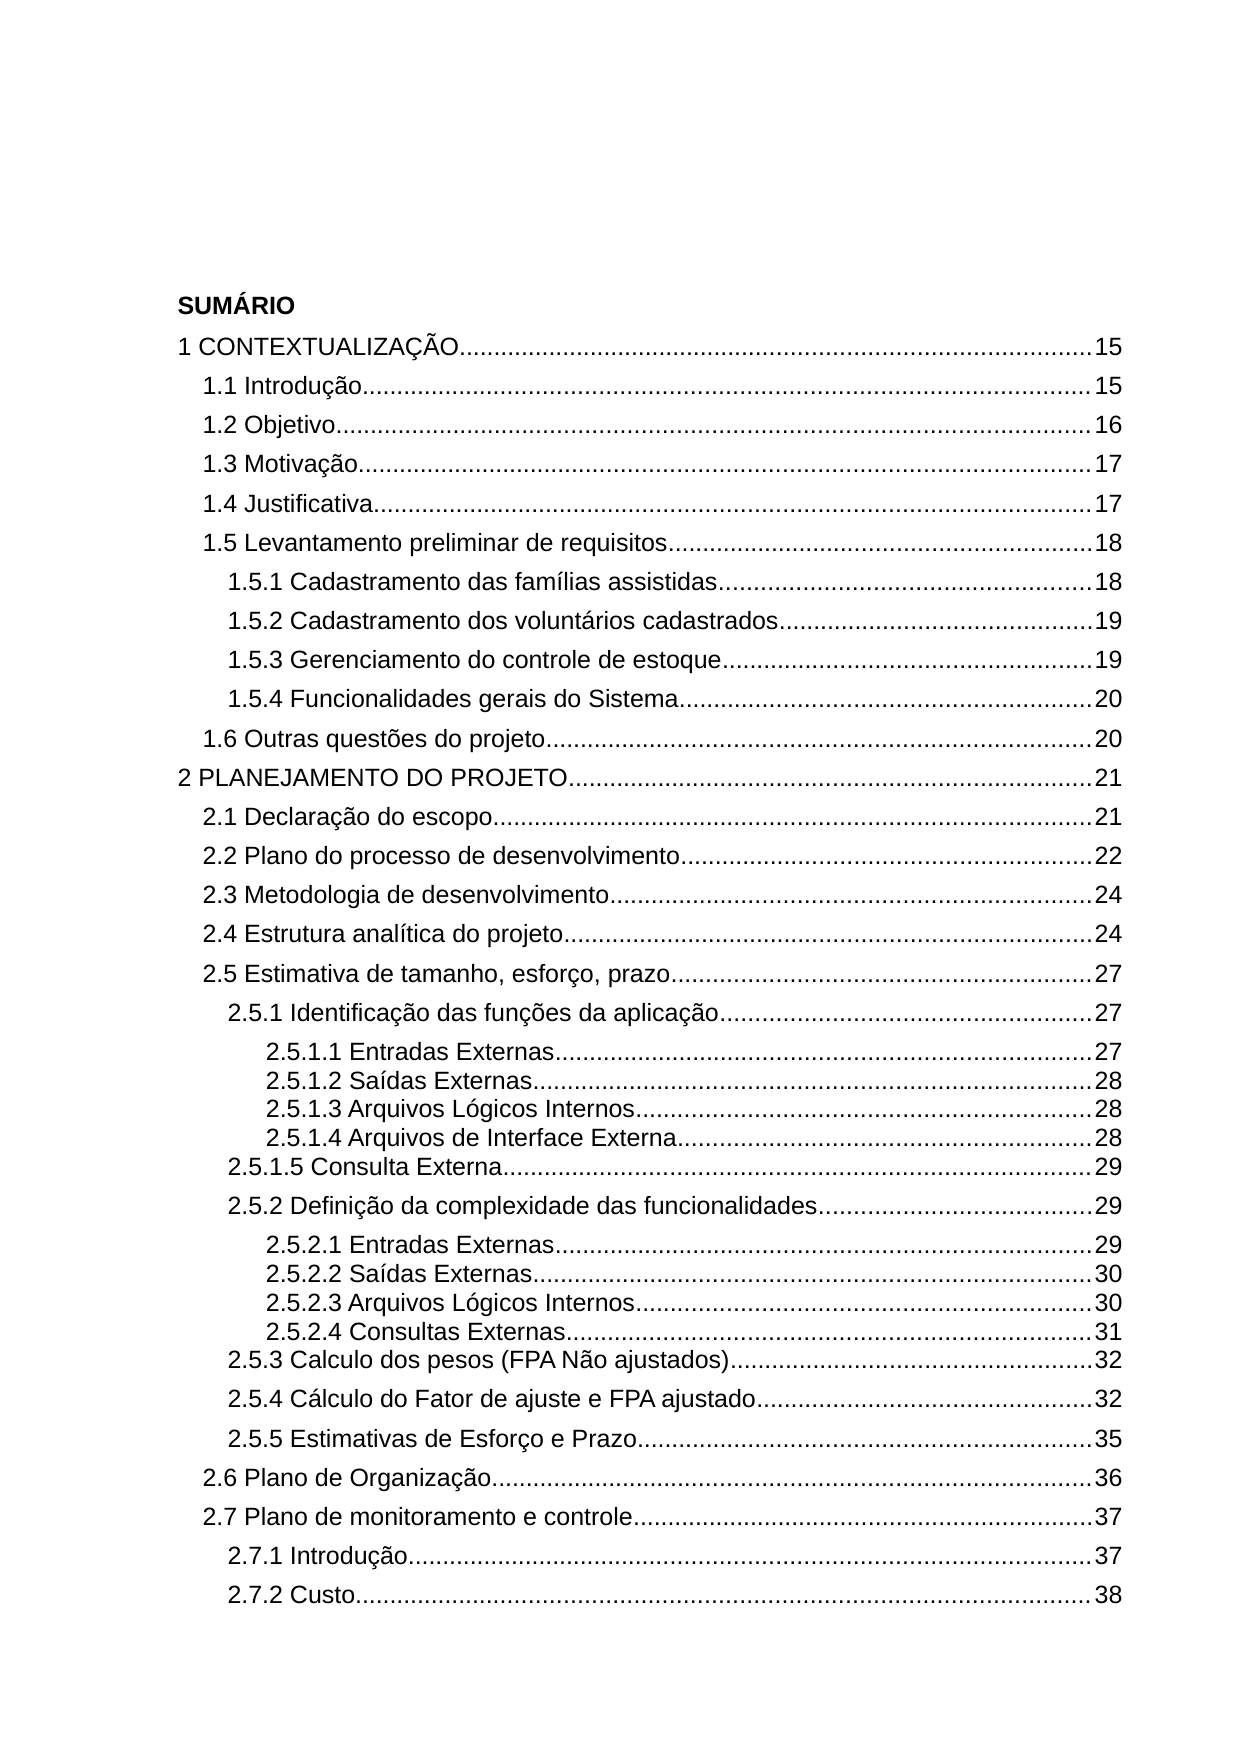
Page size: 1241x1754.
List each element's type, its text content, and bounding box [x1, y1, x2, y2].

text 1.5.4 Funcionalidades gerais do Sistema 20 [227, 684, 1122, 713]
text 2.5.1.1 Entradas Externas 27 [266, 1037, 1122, 1066]
text 2.7.1 Introdução 37 [227, 1541, 1122, 1570]
text 2.2 Plano do processo de desenvolvimento 22 [202, 841, 1122, 870]
text 1 CONTEXTUALIZAÇÃO 15 [177, 332, 1122, 361]
text 2.3 Metodologia de desenvolvimento 24 [202, 880, 1122, 909]
text 1.2 Objetivo 16 [202, 410, 1122, 439]
text 2.5.1 Identificação das funções da aplicação 27 [227, 998, 1122, 1027]
text 2.5.1.4 Arquivos de Interface Externa 28 [266, 1123, 1122, 1152]
text 2.5.2.4 Consultas Externas 31 [266, 1317, 1122, 1345]
text 2.1 Declaração do escopo 21 [202, 802, 1122, 831]
text 2.6 Plano de Organização 36 [202, 1463, 1122, 1492]
text 1.5.3 Gerenciamento do controle de estoque 19 [227, 645, 1122, 674]
subtitle SUMÁRIO [177, 291, 1122, 319]
text 2.5.2.2 Saídas Externas 30 [266, 1259, 1122, 1288]
text 1.4 Justificativa 17 [202, 489, 1122, 517]
text 2.5.2.3 Arquivos Lógicos Internos 30 [266, 1288, 1122, 1317]
text 1.1 Introdução 15 [202, 371, 1122, 400]
text 2.5 Estimativa de tamanho, esforço, prazo 27 [202, 959, 1122, 987]
text 2.5.3 Calculo dos pesos (FPA Não ajustados) 32 [227, 1345, 1122, 1374]
text 1.5.2 Cadastramento dos voluntários cadastrados 19 [227, 606, 1122, 635]
text 2.5.2.1 Entradas Externas 29 [266, 1230, 1122, 1259]
text 2.4 Estrutura analítica do projeto 24 [202, 919, 1122, 948]
text 1.3 Motivação 17 [202, 449, 1122, 478]
text 2.7.2 Custo 38 [227, 1580, 1122, 1609]
text 2.5.5 Estimativas de Esforço e Prazo 35 [227, 1424, 1122, 1452]
text 2.5.4 Cálculo do Fator de ajuste e FPA ajustado 32 [227, 1384, 1122, 1413]
text 2.5.2 Definição da complexidade das funcionalidades 29 [227, 1191, 1122, 1220]
text 1.5 Levantamento preliminar de requisitos 18 [202, 528, 1122, 557]
text 2.5.1.2 Saídas Externas 28 [266, 1066, 1122, 1094]
text 1.6 Outras questões do projeto 20 [202, 724, 1122, 752]
text 2.5.1.3 Arquivos Lógicos Internos 28 [266, 1094, 1122, 1123]
text 2.7 Plano de monitoramento e controle 37 [202, 1502, 1122, 1531]
text 1.5.1 Cadastramento das famílias assistidas 18 [227, 567, 1122, 596]
text 2 PLANEJAMENTO DO PROJETO 21 [177, 763, 1122, 792]
text 2.5.1.5 Consulta Externa 29 [227, 1152, 1122, 1181]
